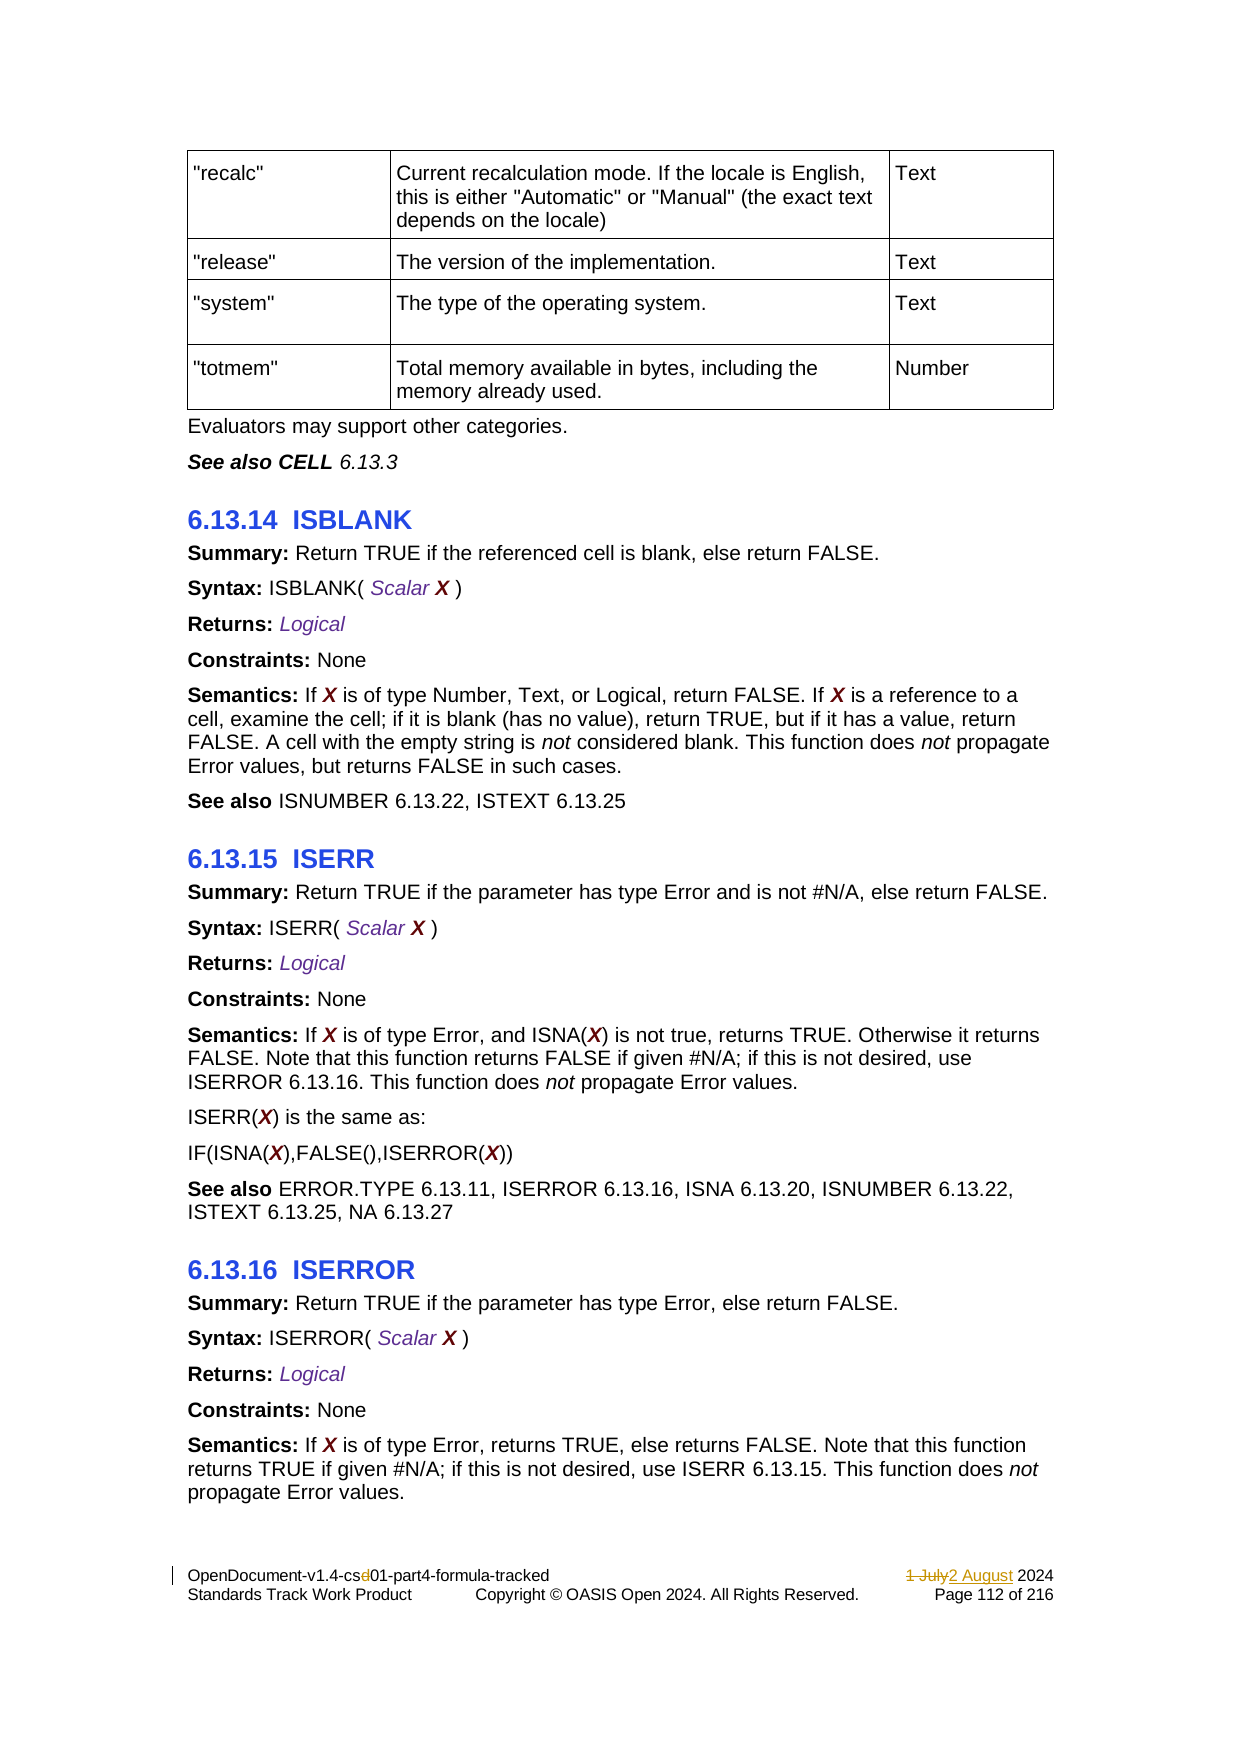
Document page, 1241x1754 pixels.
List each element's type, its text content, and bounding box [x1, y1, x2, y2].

text ISERR(X) is the same as: [187, 1106, 1053, 1129]
text IF(ISNA(X),FALSE(),ISERROR(X)) [187, 1141, 1053, 1165]
table_cell Current recalculation mode. If the locale is English, this is either "Automatic" or "Manual" (the exact text depends on the locale) [391, 151, 889, 238]
text Returns: Logical [187, 1362, 1053, 1386]
subtitle ISBLANK [187, 505, 1053, 535]
text See also ERROR.TYPE 6.13.11, ISERROR 6.13.16, ISNA 6.13.20, ISNUMBER 6.13.22, ISTEXT 6.13.25, NA 6.13.27 [187, 1177, 1053, 1224]
text Returns: Logical [187, 612, 1053, 636]
text See also CELL 6.13.3 [187, 451, 1053, 474]
text Summary: Return TRUE if the parameter has type Error and is not #N/A, else return FALSE. [187, 881, 1053, 904]
table_cell "totmem" [188, 345, 390, 409]
table_cell The type of the operating system. [391, 280, 889, 344]
text Semantics: If X is of type Error, returns TRUE, else returns FALSE. Note that this function returns TRUE if given #N/A; if this is not desired, use ISERR 6.13.15. This function does not propagate Error values. [187, 1434, 1053, 1504]
table_cell The version of the implementation. [391, 239, 889, 279]
text Syntax: ISBLANK( Scalar X ) [187, 577, 1053, 600]
subtitle ISERROR [187, 1255, 1053, 1285]
text Returns: Logical [187, 952, 1053, 975]
table_cell "recalc" [188, 151, 390, 238]
table_cell Total memory available in bytes, including the memory already used. [391, 345, 889, 409]
text Summary: Return TRUE if the referenced cell is blank, else return FALSE. [187, 541, 1053, 565]
text Syntax: ISERROR( Scalar X ) [187, 1327, 1053, 1350]
text Constraints: None [187, 987, 1053, 1011]
text Semantics: If X is of type Error, and ISNA(X) is not true, returns TRUE. Otherwise it returns FALSE. Note that this function returns FALSE if given #N/A; if this is not desired, use ISERROR 6.13.16. This function does not propagate Error values. [187, 1023, 1053, 1094]
text Semantics: If X is of type Number, Text, or Logical, return FALSE. If X is a reference to a cell, examine the cell; if it is blank (has no value), return TRUE, but if it has a value, return FALSE. A cell with the empty string is not considered blank. This function does not propagate Error values, but returns FALSE in such cases. [187, 684, 1053, 778]
text Summary: Return TRUE if the parameter has type Error, else return FALSE. [187, 1291, 1053, 1315]
table_cell "system" [188, 280, 390, 344]
subtitle ISERR [187, 844, 1053, 874]
text Evaluators may support other categories. [187, 415, 1053, 438]
table_cell Text [890, 280, 1053, 344]
table_cell Number [890, 345, 1053, 409]
text Syntax: ISERR( Scalar X ) [187, 916, 1053, 940]
table_cell "release" [188, 239, 390, 279]
text Constraints: None [187, 1398, 1053, 1422]
table_cell Text [890, 151, 1053, 238]
table_cell Text [890, 239, 1053, 279]
text Constraints: None [187, 648, 1053, 672]
text See also ISNUMBER 6.13.22, ISTEXT 6.13.25 [187, 790, 1053, 813]
